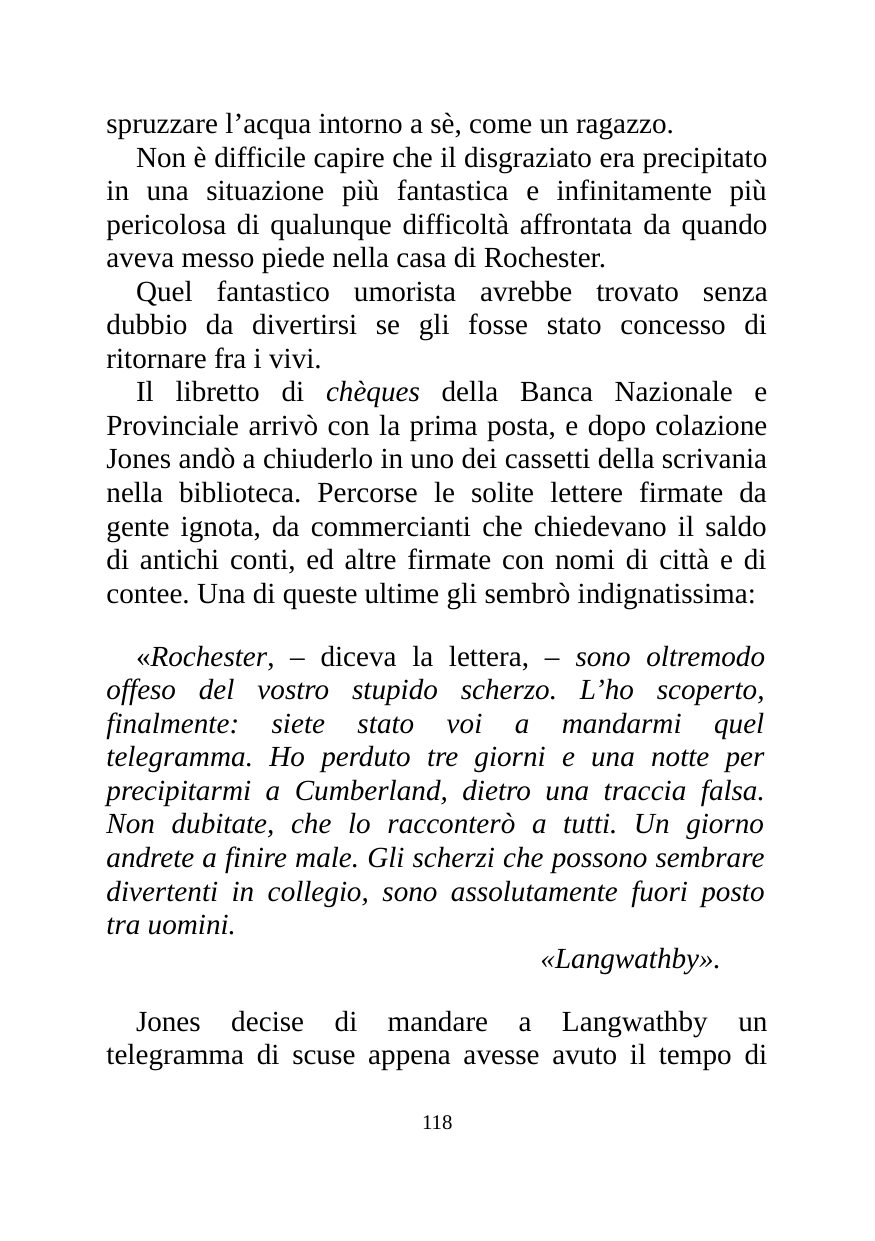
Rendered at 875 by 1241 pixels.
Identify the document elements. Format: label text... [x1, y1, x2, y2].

text spruzzare l’acqua intorno a sè, come un ragazzo. [106, 106, 768, 140]
text Quel fantastico umorista avrebbe trovato senza dubbio da divertirsi se gli fosse stato concesso di ritornare fra i vivi. [106, 274, 768, 374]
text «Langwathby». [106, 941, 723, 974]
text Non è difficile capire che il disgraziato era precipitato in una situazione più fantastica e infinitamente più pericolosa di qualunque difficoltà affrontata da quando aveva messo piede nella casa di Rochester. [106, 140, 768, 274]
text Il libretto di chèques della Banca Nazionale e Provinciale arrivò con la prima posta, e dopo colazione Jones andò a chiuderlo in uno dei cassetti della scrivania nella biblioteca. Percorse le solite lettere firmate da gente ignota, da commercianti che chiedevano il saldo di antichi conti, ed altre firmate con nomi di città e di contee. Una di queste ultime gli sembrò indignatissima: [106, 374, 768, 609]
text Jones decise di mandare a Langwathby un telegramma di scuse appena avesse avuto il tempo di [106, 1004, 768, 1071]
text «Rochester, – diceva la lettera, – sono oltremodo offeso del vostro stupido scherzo. L’ho scoperto, finalmente: siete stato voi a mandarmi quel telegramma. Ho perduto tre giorni e una notte per precipitarmi a Cumberland, dietro una traccia falsa. Non dubitate, che lo racconterò a tutti. Un giorno andrete a finire male. Gli scherzi che possono sembrare divertenti in collegio, sono assolutamente fuori posto tra uomini. [106, 639, 768, 941]
